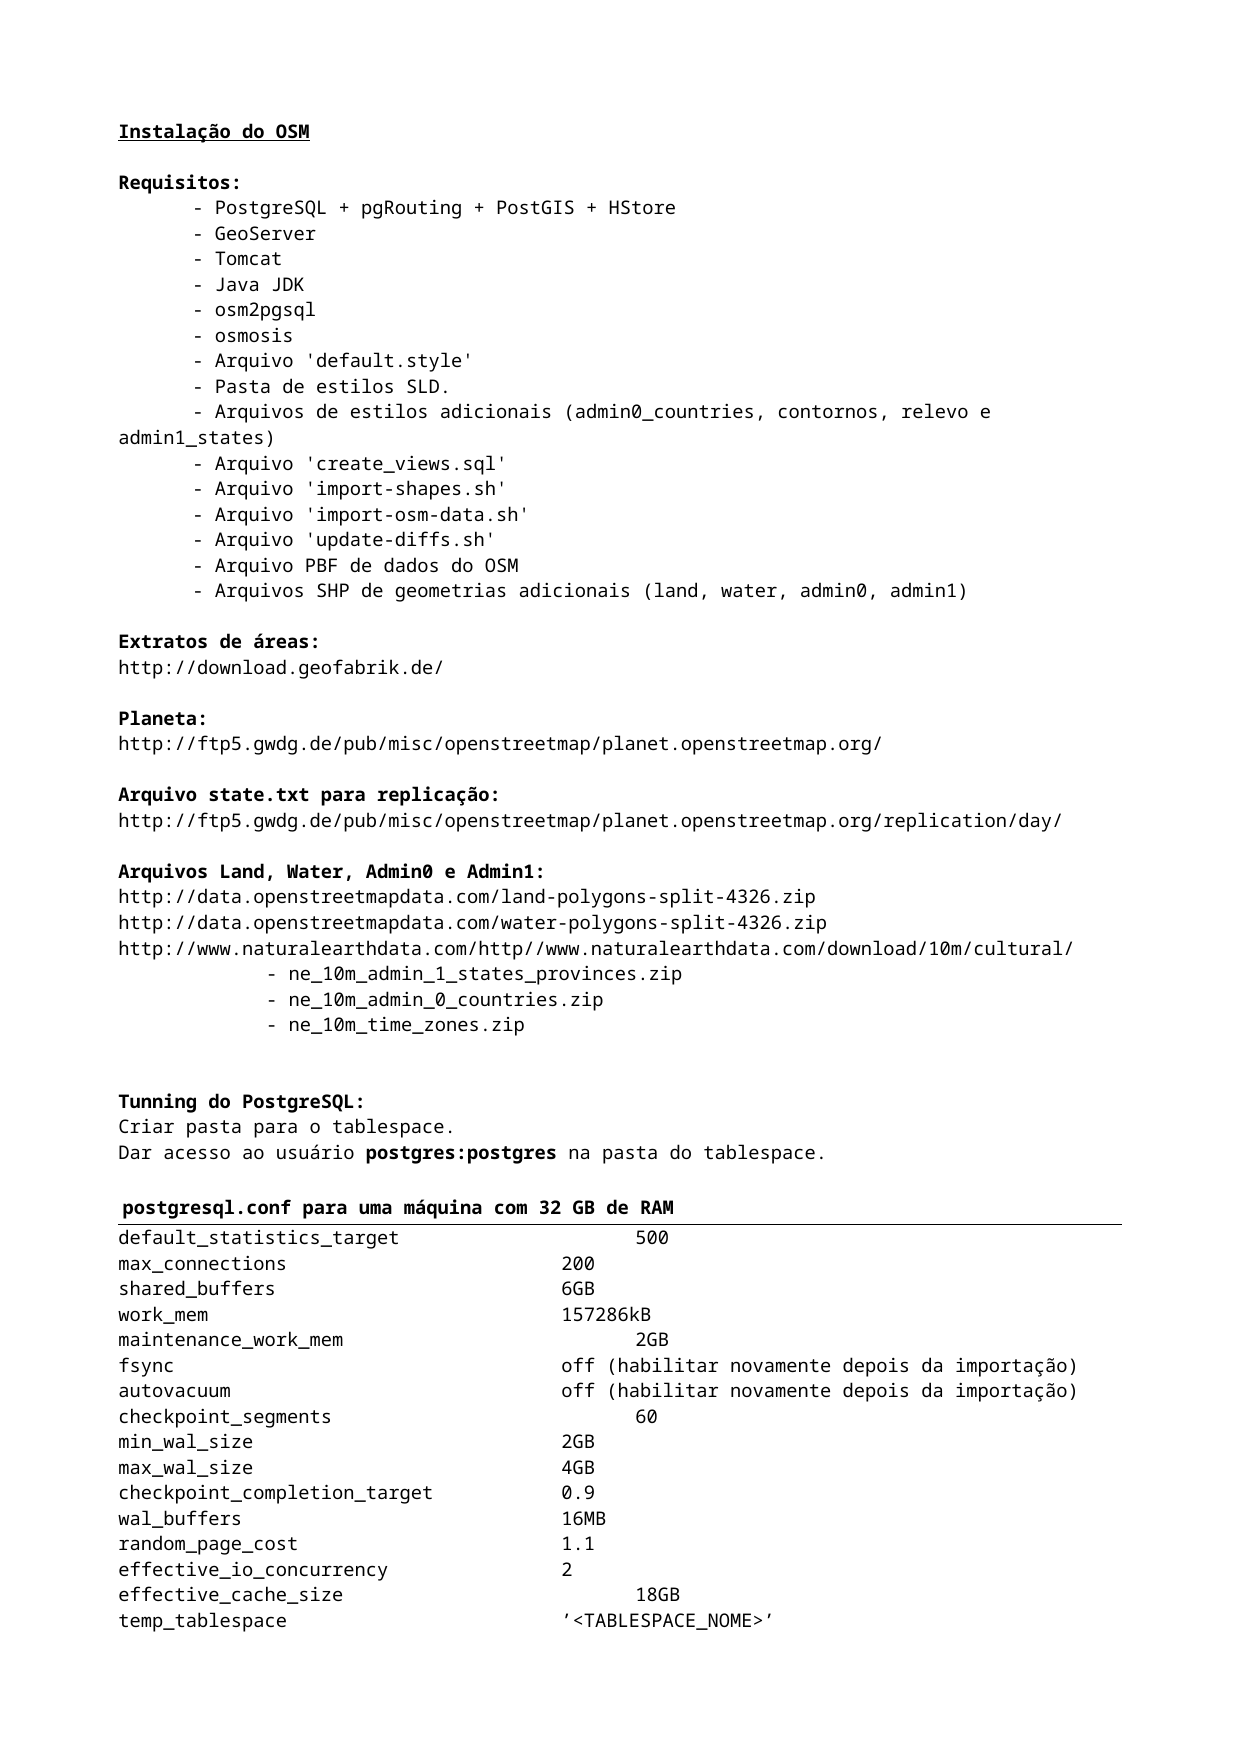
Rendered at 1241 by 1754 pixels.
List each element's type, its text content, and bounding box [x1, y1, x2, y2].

text - PostgreSQL + pgRouting + PostGIS + HStore [118, 195, 1122, 220]
text - Arquivo 'create_views.sql' [118, 450, 1122, 475]
text - Tomcat [118, 246, 1122, 271]
text - Arquivos de estilos adicionais (admin0_countries, contornos, relevo e admin1_states) [118, 399, 1122, 450]
text Planeta: [118, 705, 1122, 731]
text fsync off (habilitar novamente depois da importação) [118, 1352, 1122, 1377]
text http://ftp5.gwdg.de/pub/misc/openstreetmap/planet.openstreetmap.org/replication/day/ [118, 807, 1122, 833]
text http://ftp5.gwdg.de/pub/misc/openstreetmap/planet.openstreetmap.org/ [118, 731, 1122, 756]
text maintenance_work_mem 2GB [118, 1326, 1122, 1352]
text work_mem 157286kB [118, 1301, 1122, 1326]
text - ne_10m_admin_1_states_provinces.zip [118, 960, 1122, 986]
text default_statistics_target 500 [118, 1225, 1122, 1250]
text http://data.openstreetmapdata.com/land-polygons-split-4326.zip [118, 884, 1122, 909]
text - Arquivo 'import-shapes.sh' [118, 475, 1122, 501]
text Instalação do OSM [118, 118, 1122, 144]
text min_wal_size 2GB [118, 1428, 1122, 1454]
text max_wal_size 4GB [118, 1454, 1122, 1479]
text - ne_10m_admin_0_countries.zip [118, 986, 1122, 1011]
text - Arquivos SHP de geometrias adicionais (land, water, admin0, admin1) [118, 577, 1122, 603]
text - Java JDK [118, 271, 1122, 297]
text effective_io_concurrency 2 [118, 1556, 1122, 1582]
text Dar acesso ao usuário postgres:postgres na pasta do tablespace. [118, 1139, 1122, 1164]
text Arquivos Land, Water, Admin0 e Admin1: [118, 858, 1122, 884]
text http://www.naturalearthdata.com/http//www.naturalearthdata.com/download/10m/cultural/ [118, 935, 1122, 960]
text Arquivo state.txt para replicação: [118, 782, 1122, 807]
text - Arquivo PBF de dados do OSM [118, 552, 1122, 577]
text http://data.openstreetmapdata.com/water-polygons-split-4326.zip [118, 909, 1122, 935]
text - osmosis [118, 322, 1122, 348]
text - Arquivo 'default.style' [118, 348, 1122, 373]
text temp_tablespace ’<TABLESPACE_NOME>’ [118, 1607, 1122, 1633]
text - ne_10m_time_zones.zip [118, 1011, 1122, 1037]
text effective_cache_size 18GB [118, 1582, 1122, 1607]
text checkpoint_segments 60 [118, 1403, 1122, 1428]
text checkpoint_completion_target 0.9 [118, 1479, 1122, 1505]
text random_page_cost 1.1 [118, 1531, 1122, 1556]
text - Pasta de estilos SLD. [118, 373, 1122, 399]
text postgresql.conf para uma máquina com 32 GB de RAM [118, 1190, 1122, 1224]
text - Arquivo 'update-diffs.sh' [118, 526, 1122, 552]
text - GeoServer [118, 220, 1122, 246]
text max_connections 200 [118, 1250, 1122, 1275]
text Criar pasta para o tablespace. [118, 1113, 1122, 1139]
text http://download.geofabrik.de/ [118, 654, 1122, 679]
text Extratos de áreas: [118, 628, 1122, 654]
text - osm2pgsql [118, 297, 1122, 322]
text autovacuum off (habilitar novamente depois da importação) [118, 1377, 1122, 1403]
text Tunning do PostgreSQL: [118, 1088, 1122, 1113]
text shared_buffers 6GB [118, 1275, 1122, 1301]
text Requisitos: [118, 169, 1122, 195]
text wal_buffers 16MB [118, 1505, 1122, 1531]
text - Arquivo 'import-osm-data.sh' [118, 501, 1122, 526]
